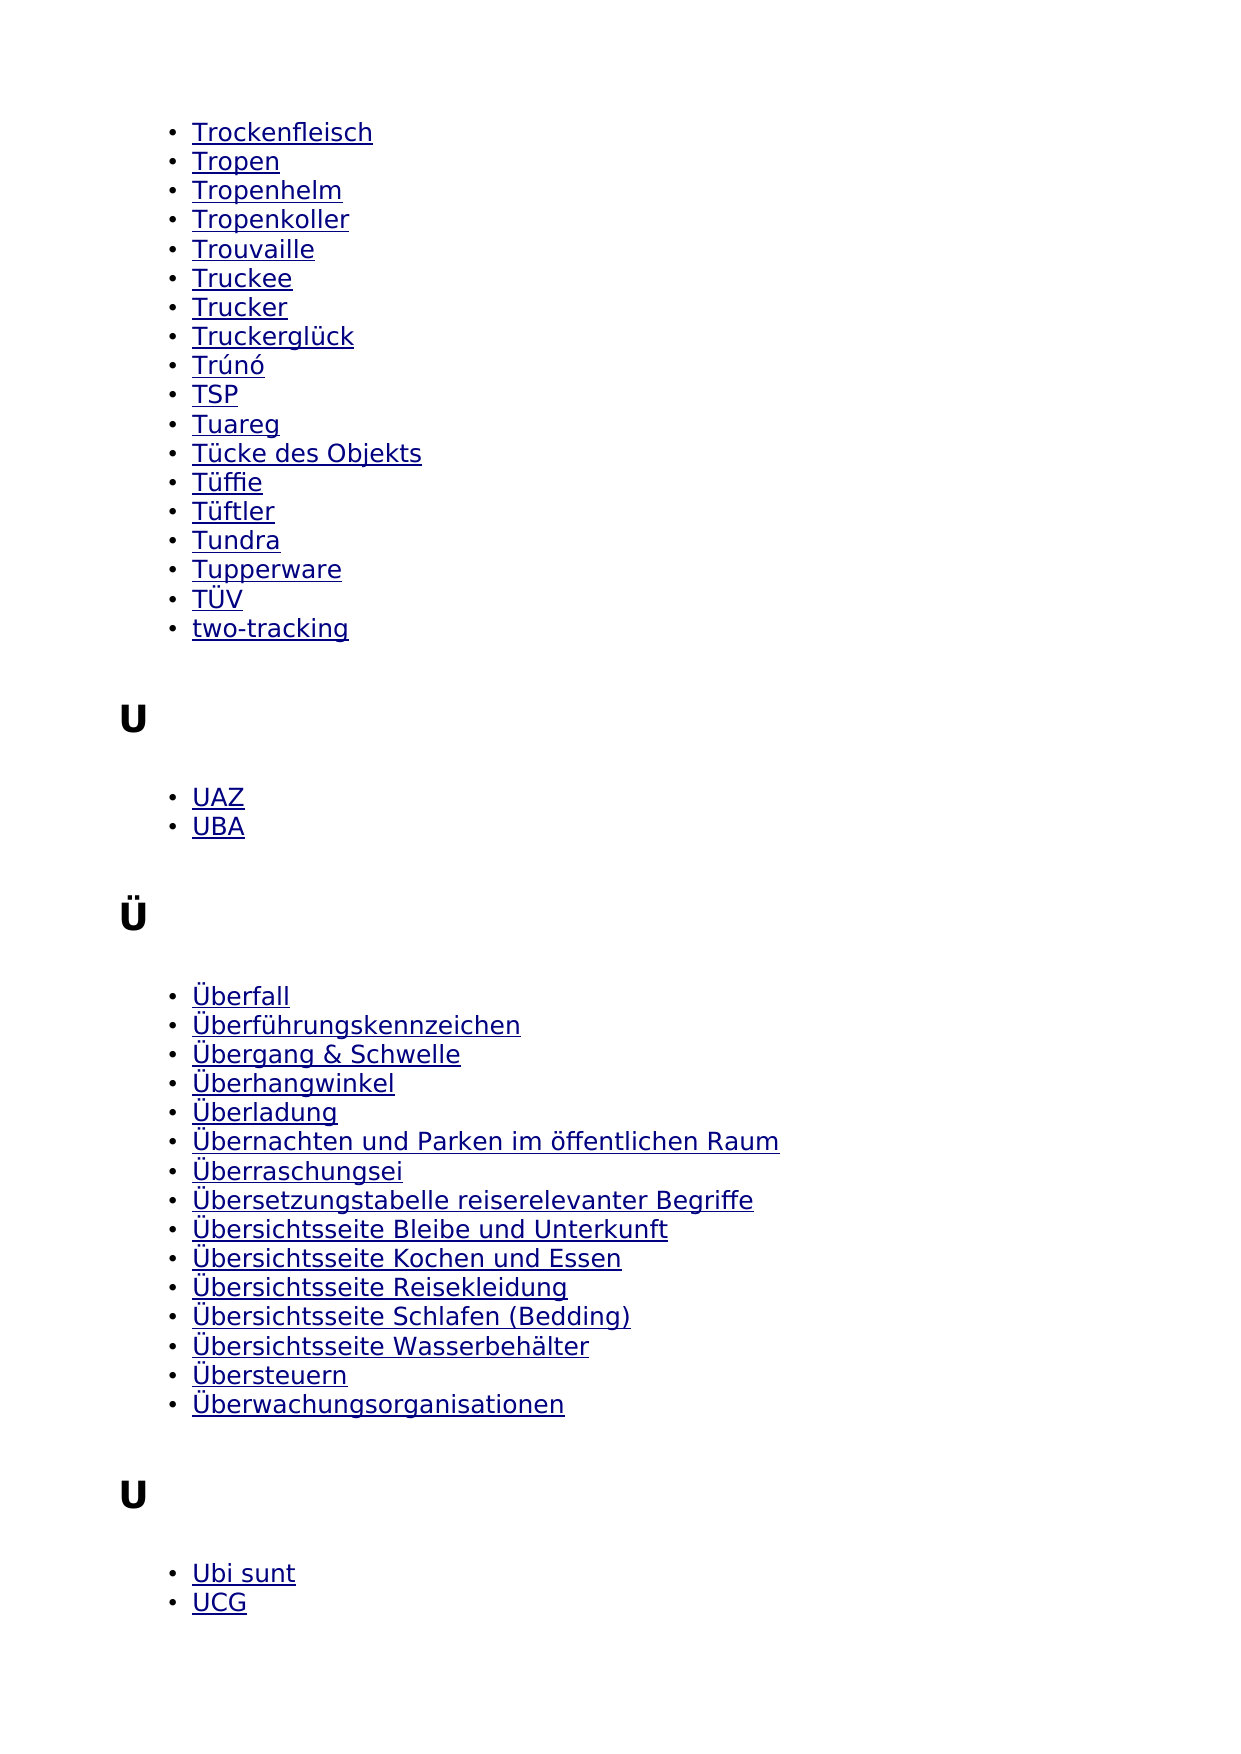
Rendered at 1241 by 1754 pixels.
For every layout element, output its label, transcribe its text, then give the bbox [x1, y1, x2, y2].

subtitle U [118, 1474, 1122, 1517]
list two-tracking [177, 614, 1122, 643]
list Truckerglück [177, 322, 1122, 351]
list Überraschungsei [177, 1157, 1122, 1186]
list Übersichtsseite Bleibe und Unterkunft [177, 1215, 1122, 1244]
subtitle Ü [118, 896, 1122, 940]
list Ubi sunt [177, 1559, 1122, 1588]
list Trockenfleisch [177, 118, 1122, 147]
list Trúnó [177, 351, 1122, 381]
list Übersichtsseite Kochen und Essen [177, 1244, 1122, 1273]
list Überfall [177, 982, 1122, 1011]
list UAZ [177, 783, 1122, 812]
list TSP [177, 381, 1122, 410]
list Übersichtsseite Wasserbehälter [177, 1332, 1122, 1361]
list Übersichtsseite Reisekleidung [177, 1273, 1122, 1302]
list Überwachungsorganisationen [177, 1390, 1122, 1419]
list Tüftler [177, 497, 1122, 526]
list Tropenkoller [177, 206, 1122, 235]
list Überführungskennzeichen [177, 1011, 1122, 1040]
list Überhangwinkel [177, 1069, 1122, 1098]
list Trucker [177, 293, 1122, 322]
list TÜV [177, 585, 1122, 614]
list Trouvaille [177, 235, 1122, 264]
list UCG [177, 1588, 1122, 1618]
list Übersteuern [177, 1361, 1122, 1390]
list Übersichtsseite Schlafen (Bedding) [177, 1302, 1122, 1332]
list Truckee [177, 264, 1122, 293]
list Übergang & Schwelle [177, 1040, 1122, 1069]
list Tücke des Objekts [177, 439, 1122, 468]
list Überladung [177, 1098, 1122, 1127]
subtitle U [118, 698, 1122, 741]
list Tropenhelm [177, 176, 1122, 206]
list UBA [177, 812, 1122, 842]
list Tropen [177, 147, 1122, 176]
list Übernachten und Parken im öffentlichen Raum [177, 1127, 1122, 1157]
list Tüffie [177, 468, 1122, 497]
list Tupperware [177, 556, 1122, 585]
list Tuareg [177, 410, 1122, 439]
list Übersetzungstabelle reiserelevanter Begriffe [177, 1186, 1122, 1215]
list Tundra [177, 526, 1122, 556]
